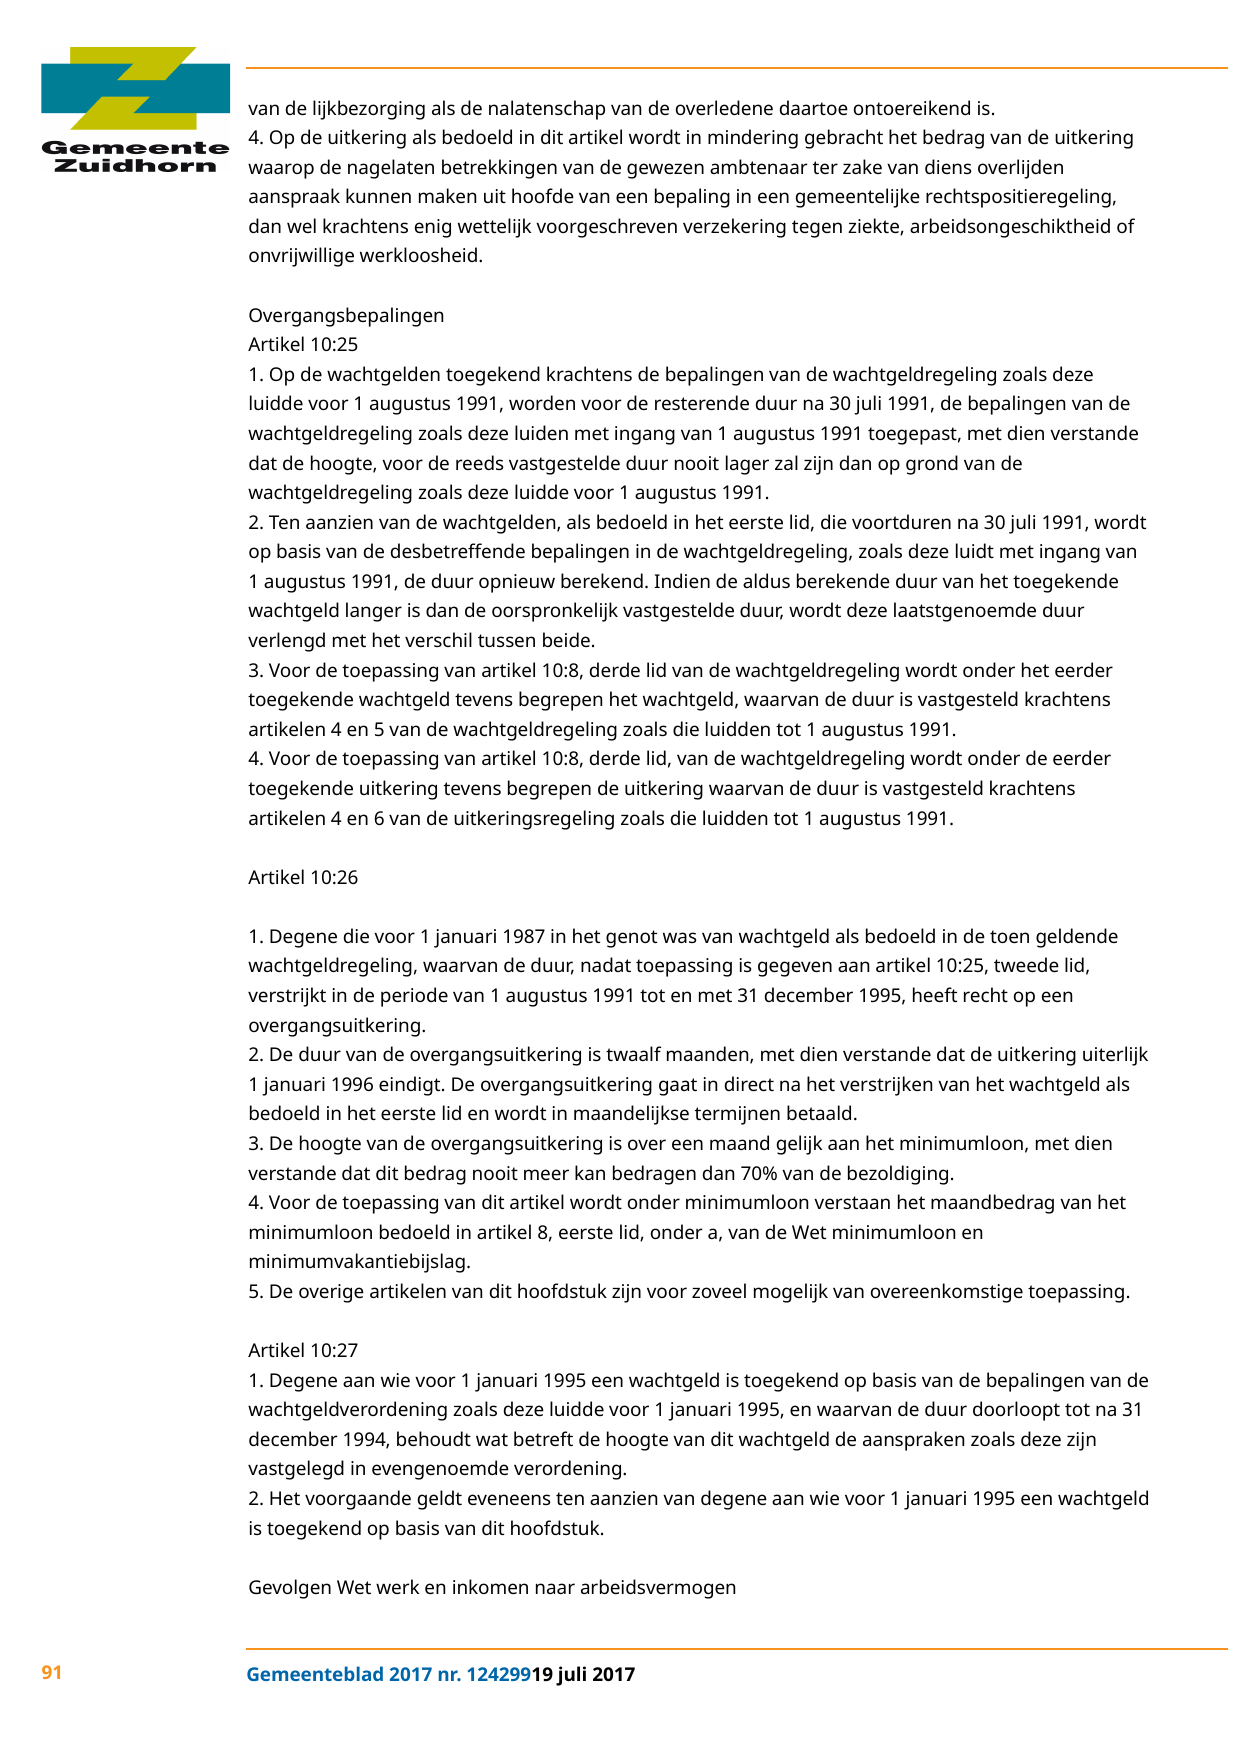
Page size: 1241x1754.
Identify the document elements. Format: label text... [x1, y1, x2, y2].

text 2. De duur van de overgangsuitkering is twaalf maanden, met dien verstande dat de uitkering uiterlijk 1 januari 1996 eindigt. De overgangsuitkering gaat in direct na het verstrijken van het wachtgeld als bedoeld in het eerste lid en wordt in maandelijkse termijnen betaald. [248, 1041, 1152, 1126]
text 4. Op de uitkering als bedoeld in dit artikel wordt in mindering gebracht het bedrag van de uitkering waarop de nagelaten betrekkingen van de gewezen ambtenaar ter zake van diens overlijden aanspraak kunnen maken uit hoofde van een bepaling in een gemeentelijke rechtspositieregeling, dan wel krachtens enig wettelijk voorgeschreven verzekering tegen ziekte, arbeidsongeschiktheid of onvrijwillige werkloosheid. [248, 124, 1152, 268]
text 4. Voor de toepassing van artikel 10:8, derde lid, van de wachtgeldregeling wordt onder de eerder toegekende uitkering tevens begrepen de uitkering waarvan de duur is vastgesteld krachtens artikelen 4 en 6 van de uitkeringsregeling zoals die luidden tot 1 augustus 1991. [248, 746, 1152, 831]
text 1. Op de wachtgelden toegekend krachtens de bepalingen van de wachtgeldregeling zoals deze luidde voor 1 augustus 1991, worden voor de resterende duur na 30 juli 1991, de bepalingen van de wachtgeldregeling zoals deze luiden met ingang van 1 augustus 1991 toegepast, met dien verstande dat de hoogte, voor de reeds vastgestelde duur nooit lager zal zijn dan op grond van de wachtgeldregeling zoals deze luidde voor 1 augustus 1991. [248, 361, 1152, 505]
text 3. Voor de toepassing van artikel 10:8, derde lid van de wachtgeldregeling wordt onder het eerder toegekende wachtgeld tevens begrepen het wachtgeld, waarvan de duur is vastgesteld krachtens artikelen 4 en 5 van de wachtgeldregeling zoals die luidden tot 1 augustus 1991. [248, 657, 1152, 742]
text Overgangsbepalingen [248, 302, 1152, 328]
text 1. Degene die voor 1 januari 1987 in het genot was van wachtgeld als bedoeld in de toen geldende wachtgeldregeling, waarvan de duur, nadat toepassing is gegeven aan artikel 10:25, tweede lid, verstrijkt in de periode van 1 augustus 1991 tot en met 31 december 1995, heeft recht op een overgangsuitkering. [248, 923, 1152, 1038]
text van de lijkbezorging als de nalatenschap van de overledene daartoe ontoereikend is. [248, 95, 1152, 121]
text 4. Voor de toepassing van dit artikel wordt onder minimumloon verstaan het maandbedrag van het minimumloon bedoeld in artikel 8, eerste lid, onder a, van de Wet minimumloon en minimumvakantiebijslag. [248, 1189, 1152, 1274]
text Artikel 10:27 [248, 1337, 1152, 1363]
text 2. Ten aanzien van de wachtgelden, als bedoeld in het eerste lid, die voortduren na 30 juli 1991, wordt op basis van de desbetreffende bepalingen in de wachtgeldregeling, zoals deze luidt met ingang van 1 augustus 1991, de duur opnieuw berekend. Indien de aldus berekende duur van het toegekende wachtgeld langer is dan de oorspronkelijk vastgestelde duur, wordt deze laatstgenoemde duur verlengd met het verschil tussen beide. [248, 509, 1152, 653]
picture [41, 47, 231, 172]
text Artikel 10:25 [248, 331, 1152, 357]
text Artikel 10:26 [248, 864, 1152, 890]
text 1. Degene aan wie voor 1 januari 1995 een wachtgeld is toegekend op basis van de bepalingen van de wachtgeldverordening zoals deze luidde voor 1 januari 1995, en waarvan de duur doorloopt tot na 31 december 1994, behoudt wat betreft de hoogte van dit wachtgeld de aanspraken zoals deze zijn vastgelegd in evengenoemde verordening. [248, 1367, 1152, 1481]
text 3. De hoogte van de overgangsuitkering is over een maand gelijk aan het minimumloon, met dien verstande dat dit bedrag nooit meer kan bedragen dan 70% van de bezoldiging. [248, 1130, 1152, 1186]
text Gevolgen Wet werk en inkomen naar arbeidsvermogen [248, 1574, 1152, 1600]
text 2. Het voorgaande geldt eveneens ten aanzien van degene aan wie voor 1 januari 1995 een wachtgeld is toegekend op basis van dit hoofdstuk. [248, 1485, 1152, 1541]
text 5. De overige artikelen van dit hoofdstuk zijn voor zoveel mogelijk van overeenkomstige toepassing. [248, 1278, 1152, 1304]
